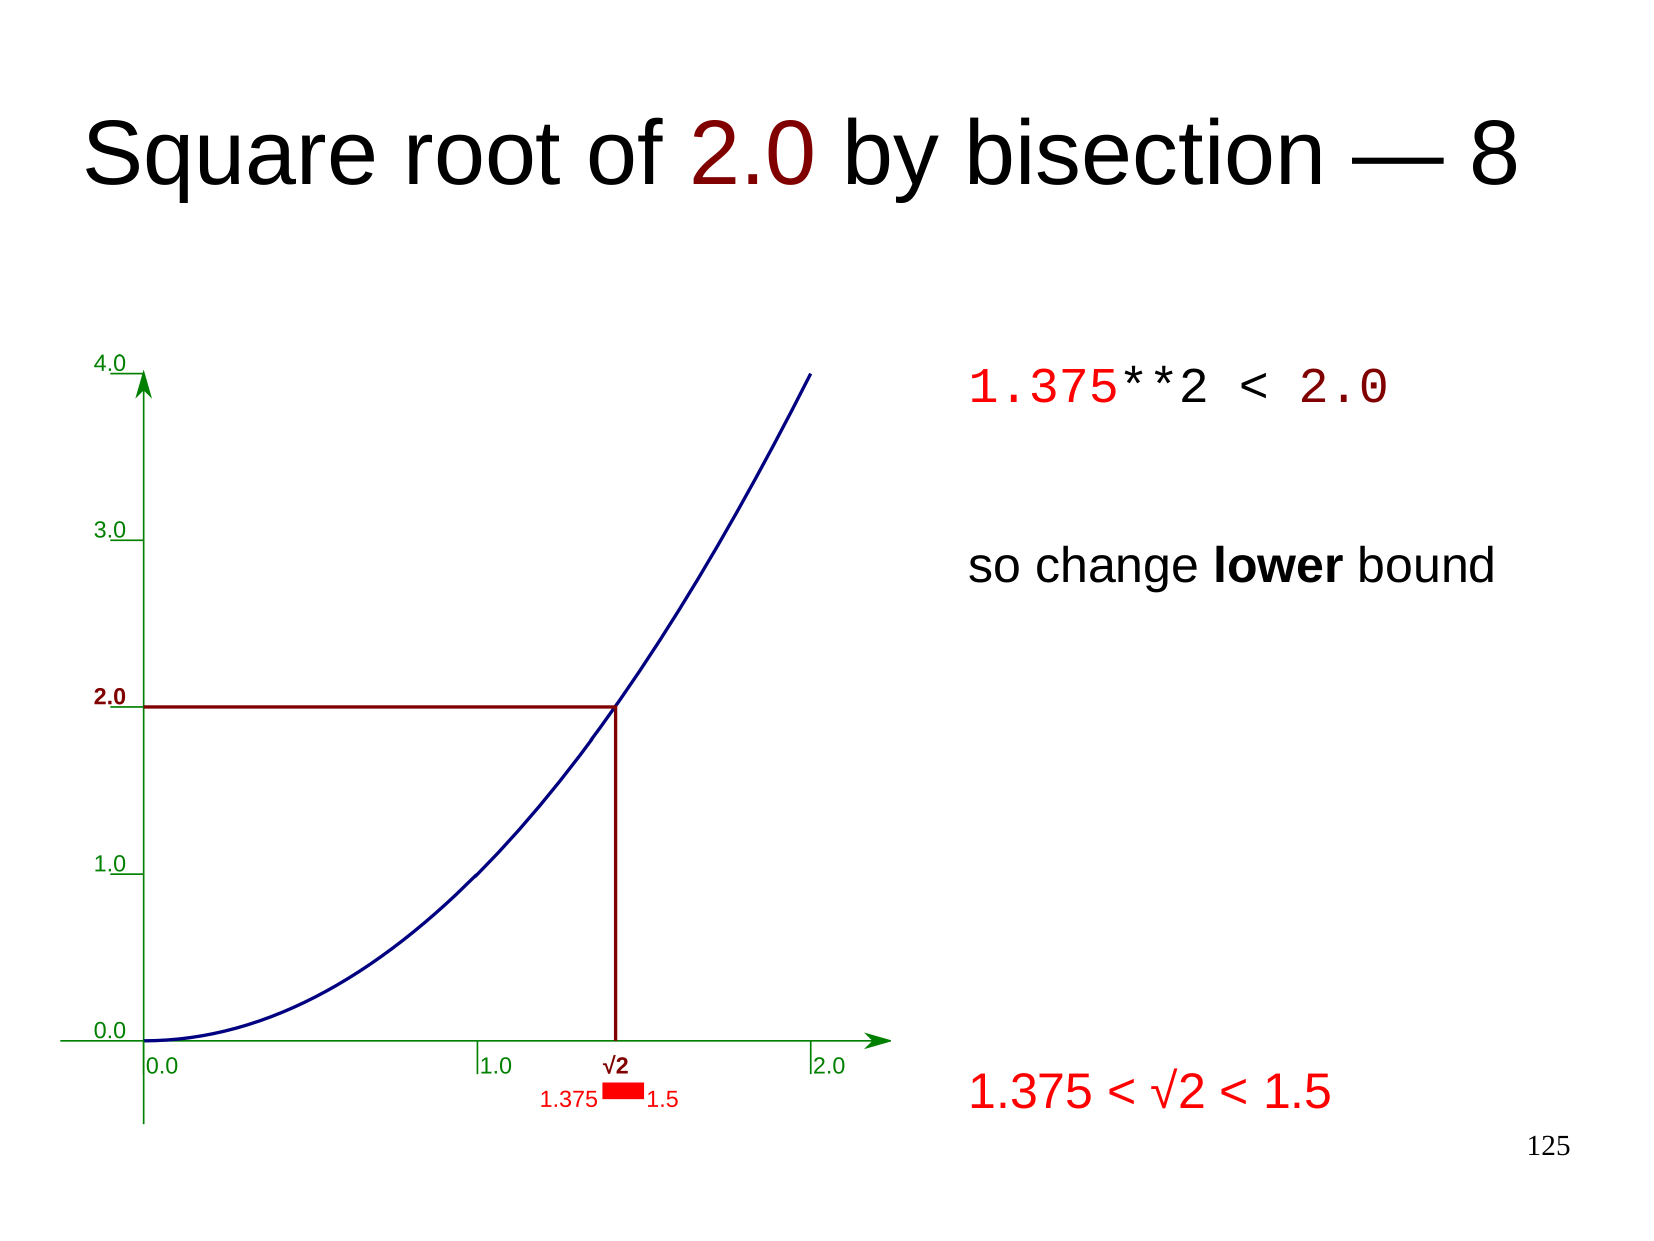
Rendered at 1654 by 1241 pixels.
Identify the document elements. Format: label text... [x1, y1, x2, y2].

picture [59, 354, 891, 1126]
title Square root of 2.0 by bisection — 8 [82, 49, 1571, 257]
text_box so change lower bound [962, 531, 1504, 600]
text_box 1.375 < √2 < 1.5 [962, 1057, 1339, 1126]
text_box 1.375**2 < 2.0 [962, 354, 1395, 424]
